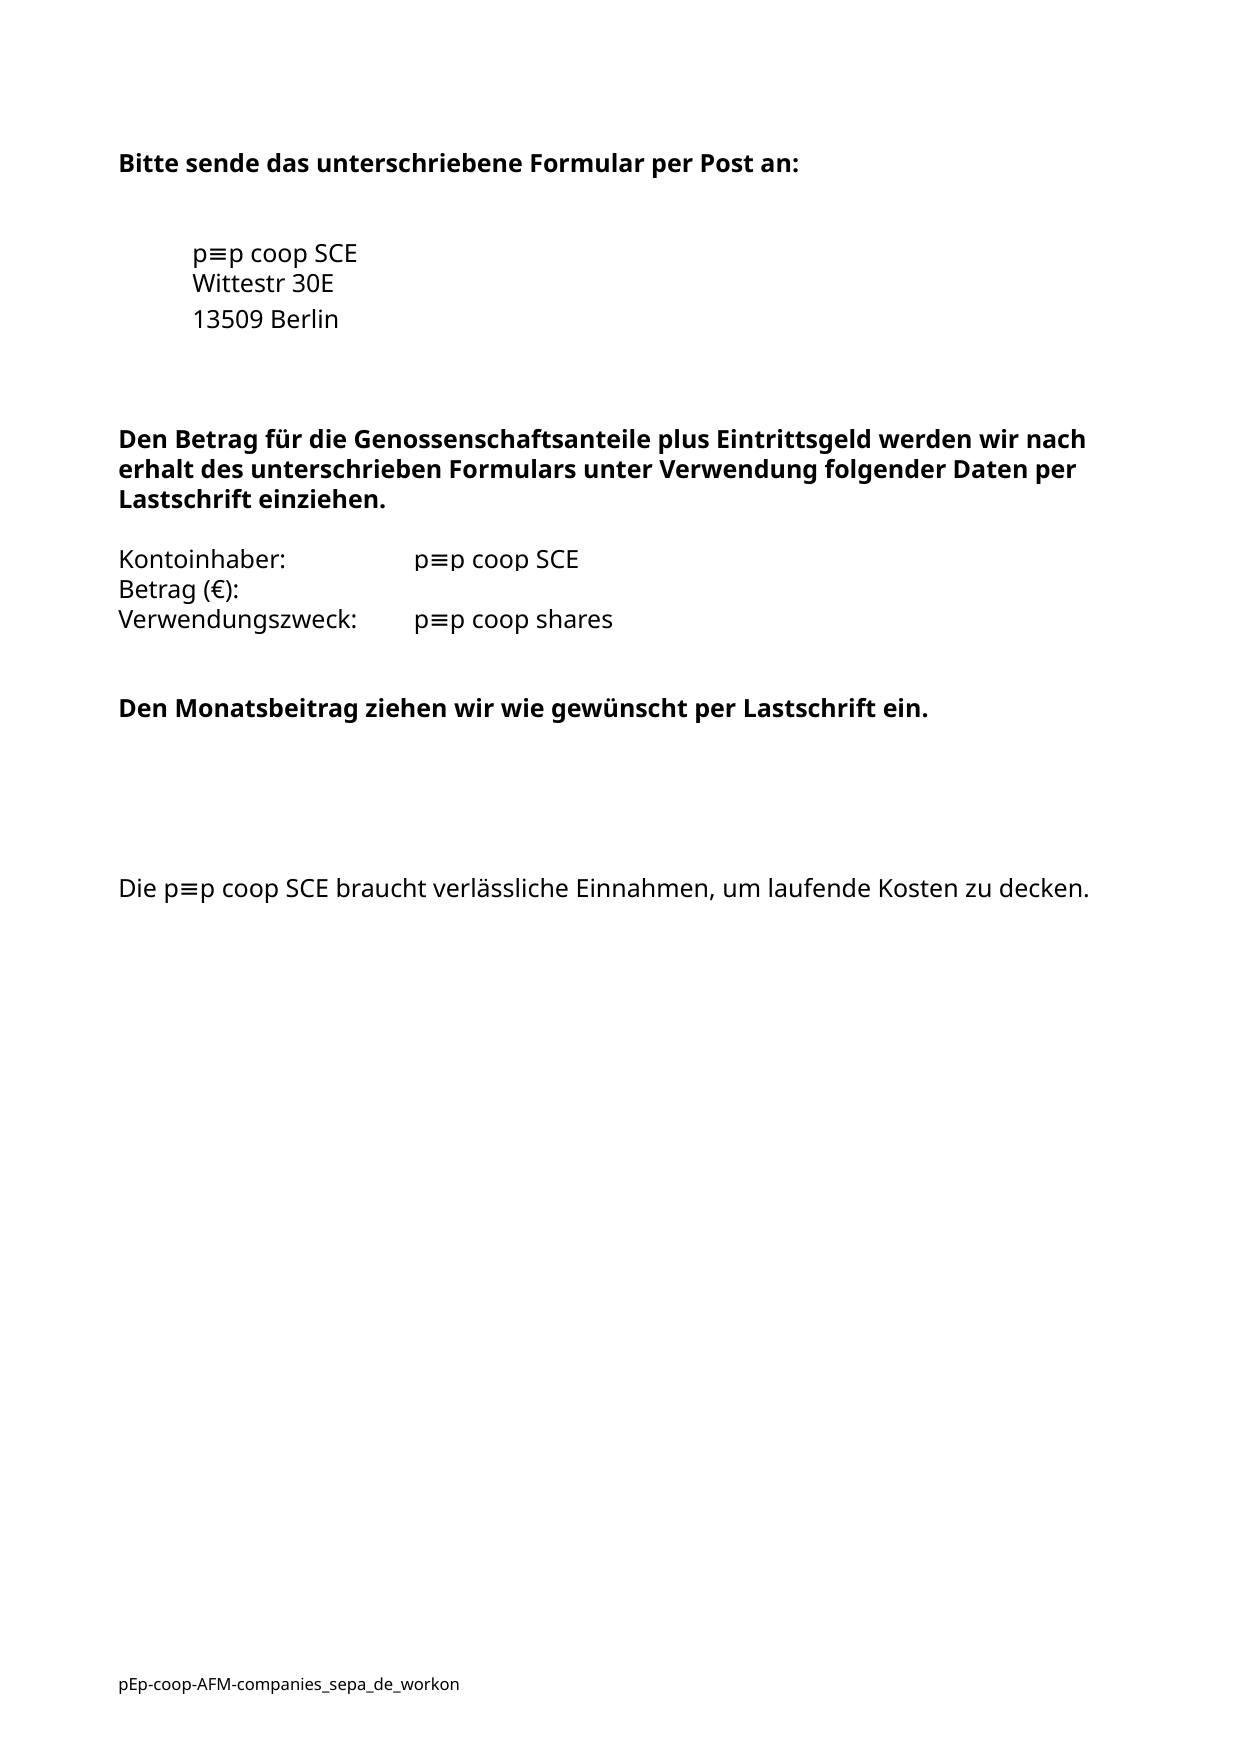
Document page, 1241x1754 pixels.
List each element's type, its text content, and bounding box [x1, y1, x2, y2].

text [703, 574, 1122, 604]
text Den Betrag für die Genossenschaftsanteile plus Eintrittsgeld werden wir nach erhalt des unterschrieben Formulars unter Verwendung folgender Daten per Lastschrift einziehen. [118, 424, 1122, 514]
text [893, 604, 1122, 634]
text Bitte sende das unterschriebene Formular per Post an: [118, 148, 1122, 178]
text Wittestr 30E [118, 268, 1122, 298]
text Kontoinhaber: p≡p coop SCE [118, 544, 1122, 574]
text Die p≡p coop SCE braucht verlässliche Einnahmen, um laufende Kosten zu decken. [118, 873, 1122, 903]
text Verwendungszweck: p≡p coop shares [118, 604, 620, 634]
text p≡p coop SCE [118, 238, 1122, 268]
text 13509 Berlin [118, 304, 1122, 334]
text Betrag (€): [118, 574, 620, 604]
text Den Monatsbeitrag ziehen wir wie gewünscht per Lastschrift ein. [118, 693, 1122, 723]
